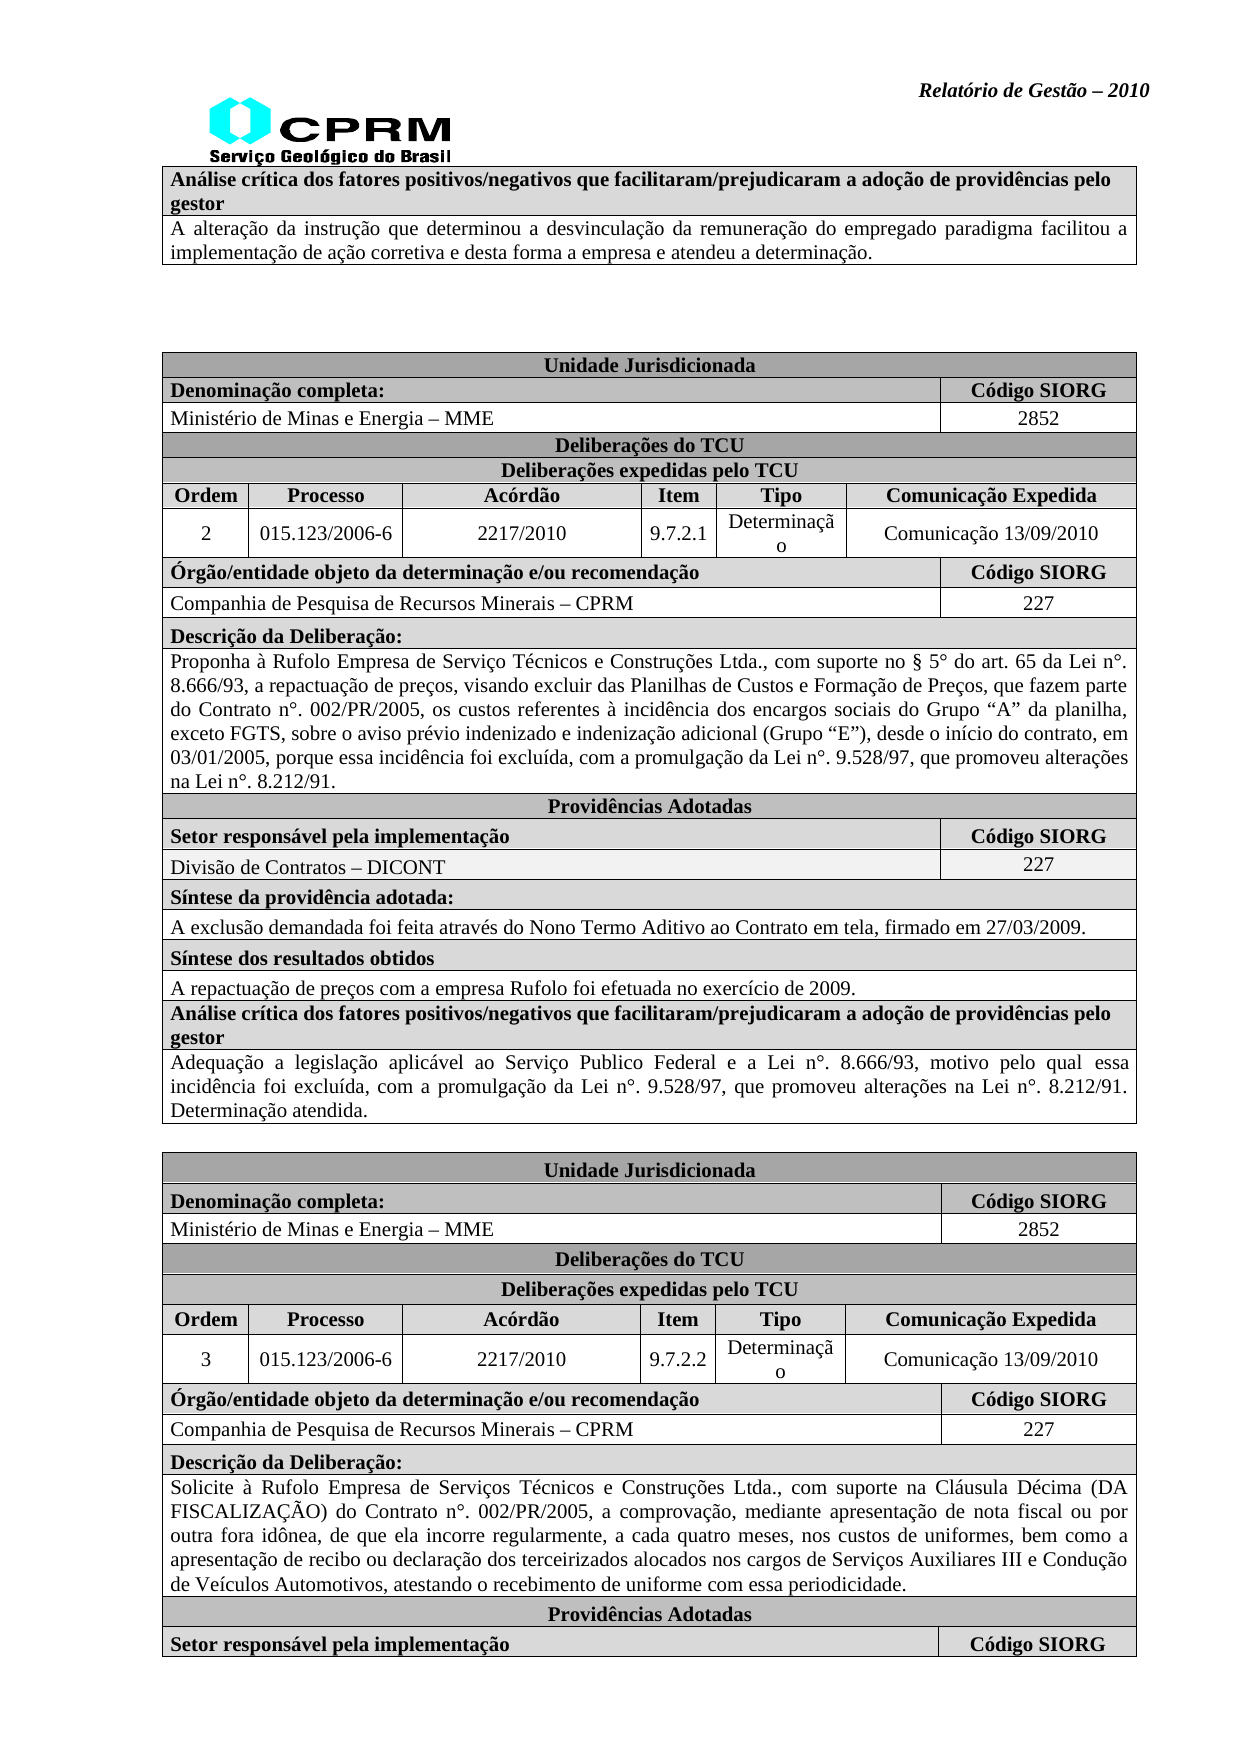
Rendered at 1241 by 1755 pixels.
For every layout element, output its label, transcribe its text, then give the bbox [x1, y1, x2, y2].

table_cell Comunicação 13/09/2010 [846, 1335, 1136, 1383]
table_cell Deliberações expedidas pelo TCU [163, 1275, 1136, 1304]
table_cell 9.7.2.2 [641, 1335, 715, 1383]
table_cell Código SIORG [939, 1627, 1136, 1656]
table_cell Órgão/entidade objeto da determinação e/ou recomendação [163, 558, 940, 587]
table_cell Denominação completa: [163, 1184, 941, 1213]
table_cell 227 [941, 850, 1136, 879]
table_cell Síntese da providência adotada: [163, 880, 1136, 909]
table_cell Ministério de Minas e Energia – MME [163, 403, 940, 432]
table_cell Deliberações do TCU [163, 433, 1136, 457]
table_cell 2852 [941, 403, 1136, 432]
table_cell Solicite à Rufolo Empresa de Serviços Técnicos e Construções Ltda., com suporte na Cláusula Décima (DA FISCALIZAÇÃO) do Contrato n°. 002/PR/2005, a comprovação, mediante apresentação de nota fiscal ou por outra fora idônea, de que ela incorre regularmente, a cada quatro meses, nos custos de uniformes, bem como a apresentação de recibo ou declaração dos terceirizados alocados nos cargos de Serviços Auxiliares III e Condução de Veículos Automotivos, atestando o recebimento de uniforme com essa periodicidade. [163, 1475, 1136, 1596]
table_cell Item [641, 1305, 715, 1334]
table_cell 9.7.2.1 [642, 509, 716, 557]
table_cell A exclusão demandada foi feita através do Nono Termo Aditivo ao Contrato em tela, firmado em 27/03/2009. [163, 910, 1136, 939]
table_cell 015.123/2006-6 [249, 1335, 402, 1383]
table_cell 2852 [942, 1214, 1136, 1243]
table_cell Providências Adotadas [163, 1597, 1136, 1626]
table_cell A alteração da instrução que determinou a desvinculação da remuneração do empregado paradigma facilitou a implementação de ação corretiva e desta forma a empresa e atendeu a determinação. [163, 216, 1136, 264]
table_cell Análise crítica dos fatores positivos/negativos que facilitaram/prejudicaram a adoção de providências pelo gestor [163, 1001, 1136, 1049]
table_cell Divisão de Contratos – DICONT [163, 850, 940, 879]
table_cell Código SIORG [942, 1184, 1136, 1213]
table_cell Deliberações do TCU [163, 1244, 1136, 1273]
table_cell Ordem [163, 1305, 248, 1334]
table_cell Órgão/entidade objeto da determinação e/ou recomendação [163, 1384, 941, 1413]
table_cell Proponha à Rufolo Empresa de Serviço Técnicos e Construções Ltda., com suporte no § 5° do art. 65 da Lei n°. 8.666/93, a repactuação de preços, visando excluir das Planilhas de Custos e Formação de Preços, que fazem parte do Contrato n°. 002/PR/2005, os custos referentes à incidência dos encargos sociais do Grupo “A” da planilha, exceto FGTS, sobre o aviso prévio indenizado e indenização adicional (Grupo “E”), desde o início do contrato, em 03/01/2005, porque essa incidência foi excluída, com a promulgação da Lei n°. 9.528/97, que promoveu alterações na Lei n°. 8.212/91. [163, 649, 1136, 793]
table_cell Acórdão [403, 484, 641, 507]
table_cell Denominação completa: [163, 378, 940, 402]
table_cell Setor responsável pela implementação [163, 1627, 938, 1656]
table_cell Providências Adotadas [163, 794, 1136, 818]
table_cell Código SIORG [941, 558, 1136, 587]
table_cell Comunicação Expedida [847, 484, 1136, 507]
table_cell Deliberações expedidas pelo TCU [163, 458, 1136, 482]
table_cell Companhia de Pesquisa de Recursos Minerais – CPRM [163, 588, 940, 617]
table_cell Ordem [163, 484, 248, 507]
table_cell Ministério de Minas e Energia – MME [163, 1214, 941, 1243]
table_cell Determinação [716, 1335, 845, 1383]
table_cell Tipo [716, 1305, 845, 1334]
table_cell Companhia de Pesquisa de Recursos Minerais – CPRM [163, 1415, 941, 1444]
table_cell Processo [249, 1305, 402, 1334]
table_cell Comunicação 13/09/2010 [847, 509, 1136, 557]
table_cell Descrição da Deliberação: [163, 618, 1136, 648]
table_cell Síntese dos resultados obtidos [163, 940, 1136, 970]
table_header Unidade Jurisdicionada [163, 353, 1136, 377]
table_cell Descrição da Deliberação: [163, 1445, 1136, 1474]
table_cell 2217/2010 [403, 1335, 640, 1383]
table_cell Código SIORG [942, 1384, 1136, 1413]
table_cell Adequação a legislação aplicável ao Serviço Publico Federal e a Lei n°. 8.666/93, motivo pelo qual essa incidência foi excluída, com a promulgação da Lei n°. 9.528/97, que promoveu alterações na Lei n°. 8.212/91. Determinação atendida. [163, 1050, 1136, 1122]
table_cell 3 [163, 1335, 248, 1383]
table_cell Código SIORG [941, 378, 1136, 402]
table_cell Tipo [717, 484, 846, 507]
table_cell 2 [163, 509, 248, 557]
table_header Unidade Jurisdicionada [163, 1153, 1136, 1182]
table_cell Código SIORG [941, 819, 1136, 848]
table_cell 2217/2010 [403, 509, 641, 557]
table_cell Determinação [717, 509, 846, 557]
table_cell Acórdão [403, 1305, 640, 1334]
table_cell Item [642, 484, 716, 507]
table_cell Análise crítica dos fatores positivos/negativos que facilitaram/prejudicaram a adoção de providências pelo gestor [163, 167, 1136, 215]
table_cell 227 [942, 1415, 1136, 1444]
table_cell Comunicação Expedida [846, 1305, 1136, 1334]
table_cell Setor responsável pela implementação [163, 819, 940, 848]
table_cell A repactuação de preços com a empresa Rufolo foi efetuada no exercício de 2009. [163, 971, 1136, 1000]
table_cell 015.123/2006-6 [249, 509, 402, 557]
table_cell 227 [941, 588, 1136, 617]
table_cell Processo [249, 484, 402, 507]
